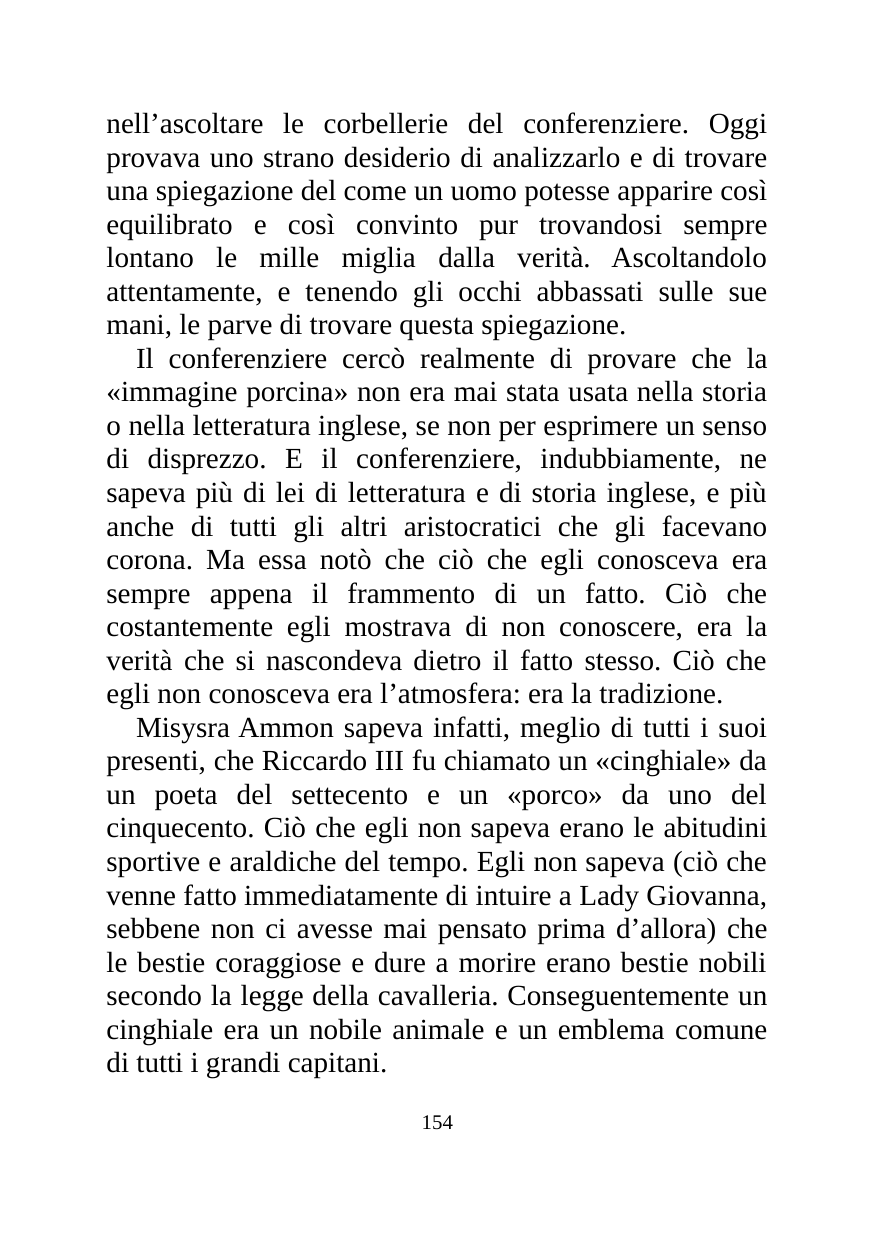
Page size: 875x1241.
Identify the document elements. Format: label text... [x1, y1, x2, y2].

text Il conferenziere cercò realmente di provare che la «immagine porcina» non era mai stata usata nella storia o nella letteratura inglese, se non per esprimere un senso di disprezzo. E il conferenziere, indubbiamente, ne sapeva più di lei di letteratura e di storia inglese, e più anche di tutti gli altri aristocratici che gli facevano corona. Ma essa notò che ciò che egli conosceva era sempre appena il frammento di un fatto. Ciò che costantemente egli mostrava di non conoscere, era la verità che si nascondeva dietro il fatto stesso. Ciò che egli non conosceva era l’atmosfera: era la tradizione. [106, 341, 768, 710]
text nell’ascoltare le corbellerie del conferenziere. Oggi provava uno strano desiderio di analizzarlo e di trovare una spiegazione del come un uomo potesse apparire così equilibrato e così convinto pur trovandosi sempre lontano le mille miglia dalla verità. Ascoltandolo attentamente, e tenendo gli occhi abbassati sulle sue mani, le parve di trovare questa spiegazione. [106, 106, 768, 341]
text Misysra Ammon sapeva infatti, meglio di tutti i suoi presenti, che Riccardo III fu chiamato un «cinghiale» da un poeta del settecento e un «porco» da uno del cinquecento. Ciò che egli non sapeva erano le abitudini sportive e araldiche del tempo. Egli non sapeva (ciò che venne fatto immediatamente di intuire a Lady Giovanna, sebbene non ci avesse mai pensato prima d’allora) che le bestie coraggiose e dure a morire erano bestie nobili secondo la legge della cavalleria. Conseguentemente un cinghiale era un nobile animale e un emblema comune di tutti i grandi capitani. [106, 710, 768, 1079]
